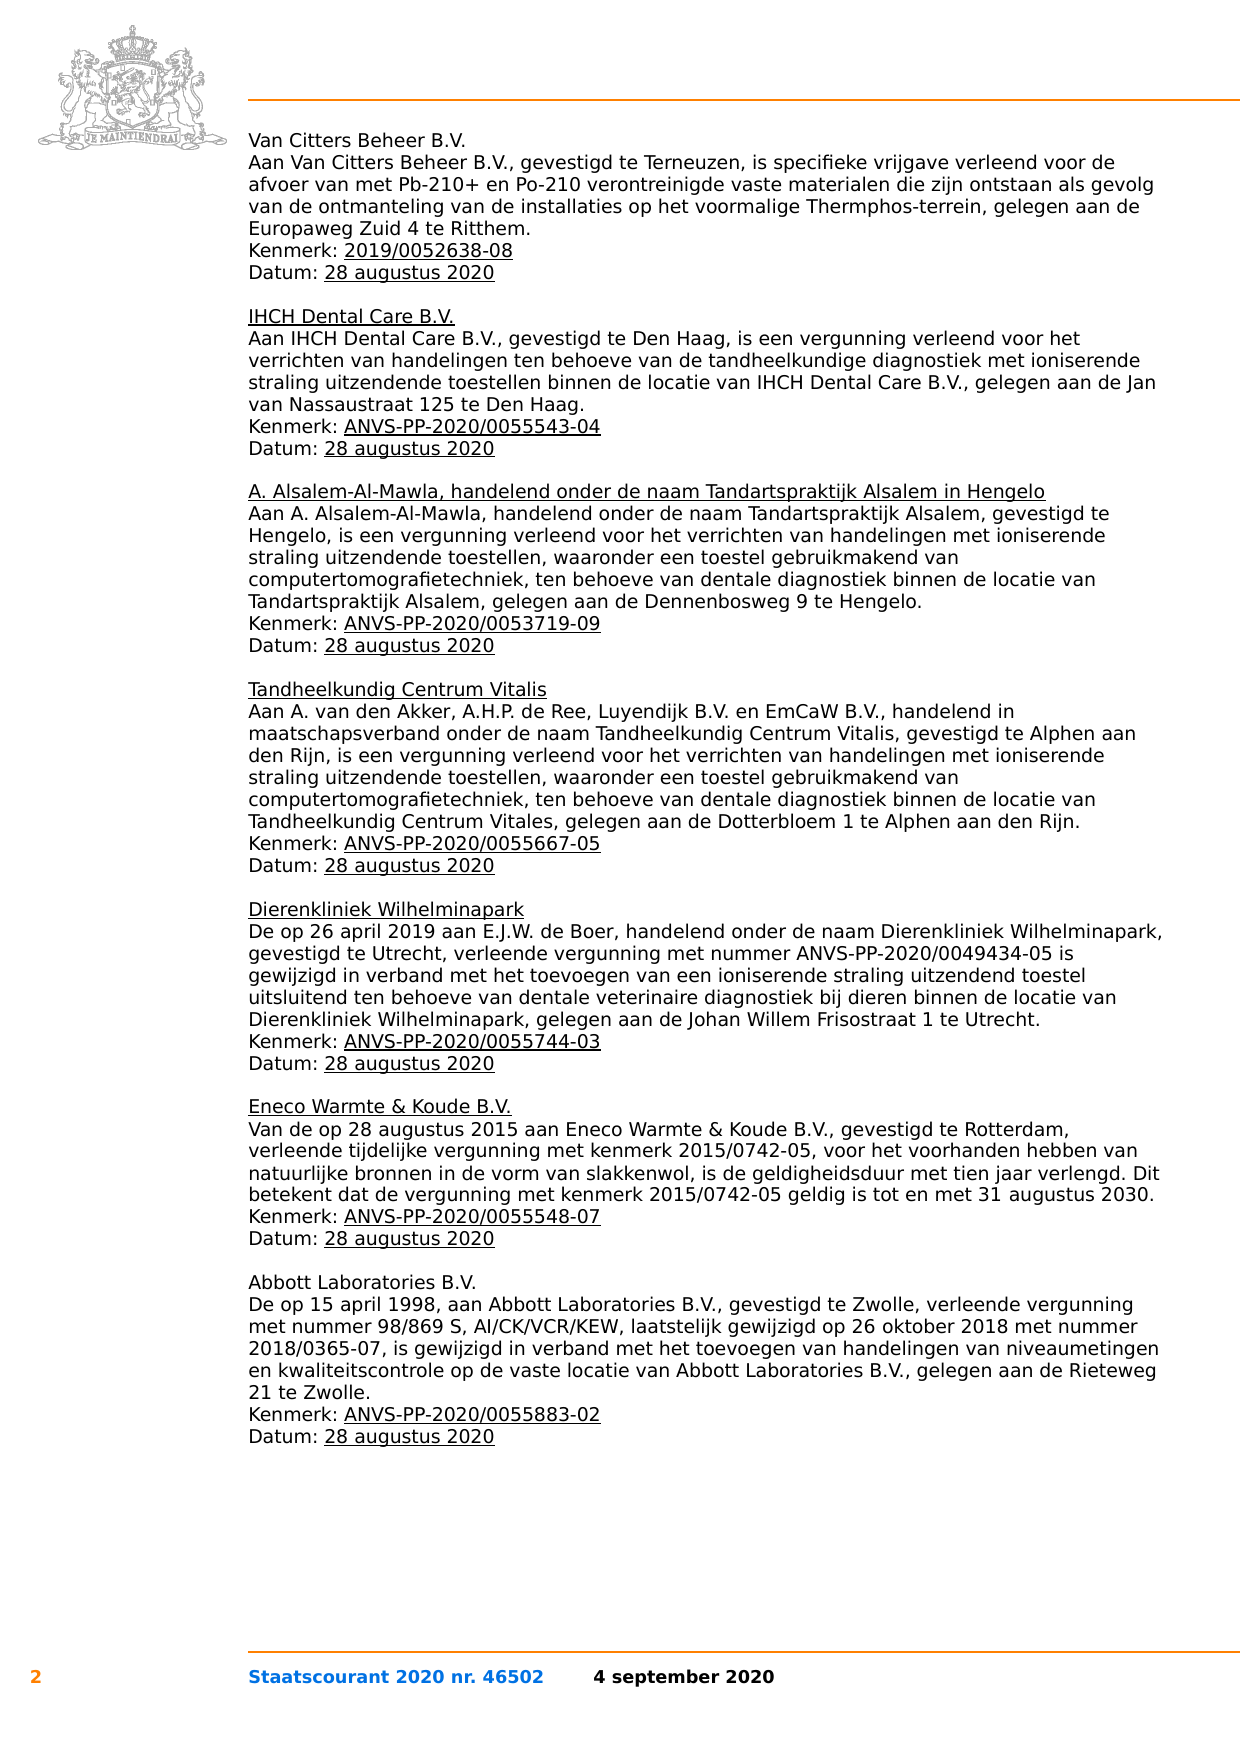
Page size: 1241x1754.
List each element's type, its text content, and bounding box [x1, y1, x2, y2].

text A. Alsalem-Al-Mawla, handelend onder de naam Tandartspraktijk Alsalem in Hengelo [248, 481, 1163, 503]
text Kenmerk: ANVS-PP-2020/0055543-04 [248, 416, 1163, 437]
text Kenmerk: ANVS-PP-2020/0055667-05 [248, 833, 1163, 855]
text Aan A. van den Akker, A.H.P. de Ree, Luyendijk B.V. en EmCaW B.V., handelend in maatschapsverband onder de naam Tandheelkundig Centrum Vitalis, gevestigd te Alphen aan den Rijn, is een vergunning verleend voor het verrichten van handelingen met ioniserende straling uitzendende toestellen, waaronder een toestel gebruikmakend van computertomografietechniek, ten behoeve van dentale diagnostiek binnen de locatie van Tandheelkundig Centrum Vitales, gelegen aan de Dotterbloem 1 te Alphen aan den Rijn. [248, 701, 1163, 833]
text Abbott Laboratories B.V. [248, 1272, 1163, 1294]
text Van Citters Beheer B.V. [248, 130, 1163, 152]
text Datum: 28 augustus 2020 [248, 262, 1163, 284]
text Aan IHCH Dental Care B.V., gevestigd te Den Haag, is een vergunning verleend voor het verrichten van handelingen ten behoeve van de tandheelkundige diagnostiek met ioniserende straling uitzendende toestellen binnen de locatie van IHCH Dental Care B.V., gelegen aan de Jan van Nassaustraat 125 te Den Haag. [248, 328, 1163, 416]
text De op 15 april 1998, aan Abbott Laboratories B.V., gevestigd te Zwolle, verleende vergunning met nummer 98/869 S, AI/CK/VCR/KEW, laatstelijk gewijzigd op 26 oktober 2018 met nummer 2018/0365-07, is gewijzigd in verband met het toevoegen van handelingen van niveaumetingen en kwaliteitscontrole op de vaste locatie van Abbott Laboratories B.V., gelegen aan de Rieteweg 21 te Zwolle. [248, 1294, 1163, 1404]
text Aan A. Alsalem-Al-Mawla, handelend onder de naam Tandartspraktijk Alsalem, gevestigd te Hengelo, is een vergunning verleend voor het verrichten van handelingen met ioniserende straling uitzendende toestellen, waaronder een toestel gebruikmakend van computertomografietechniek, ten behoeve van dentale diagnostiek binnen de locatie van Tandartspraktijk Alsalem, gelegen aan de Dennenbosweg 9 te Hengelo. [248, 503, 1163, 613]
text Kenmerk: ANVS-PP-2020/0055548-07 [248, 1206, 1163, 1228]
text Aan Van Citters Beheer B.V., gevestigd te Terneuzen, is specifieke vrijgave verleend voor de afvoer van met Pb-210+ en Po-210 verontreinigde vaste materialen die zijn ontstaan als gevolg van de ontmanteling van de installaties op het voormalige Thermphos-terrein, gelegen aan de Europaweg Zuid 4 te Ritthem. [248, 152, 1163, 240]
text Datum: 28 augustus 2020 [248, 1228, 1163, 1250]
text Kenmerk: 2019/0052638-08 [248, 240, 1163, 262]
text Datum: 28 augustus 2020 [248, 855, 1163, 877]
text De op 26 april 2019 aan E.J.W. de Boer, handelend onder de naam Dierenkliniek Wilhelminapark, gevestigd te Utrecht, verleende vergunning met nummer ANVS-PP-2020/0049434-05 is gewijzigd in verband met het toevoegen van een ioniserende straling uitzendend toestel uitsluitend ten behoeve van dentale veterinaire diagnostiek bij dieren binnen de locatie van Dierenkliniek Wilhelminapark, gelegen aan de Johan Willem Frisostraat 1 te Utrecht. [248, 921, 1163, 1031]
text IHCH Dental Care B.V. [248, 306, 1163, 328]
text Tandheelkundig Centrum Vitalis [248, 679, 1163, 701]
picture [38, 25, 227, 150]
text Kenmerk: ANVS-PP-2020/0053719-09 [248, 613, 1163, 635]
text Kenmerk: ANVS-PP-2020/0055883-02 [248, 1404, 1163, 1426]
text Datum: 28 augustus 2020 [248, 1426, 1163, 1448]
text Van de op 28 augustus 2015 aan Eneco Warmte & Koude B.V., gevestigd te Rotterdam, verleende tijdelijke vergunning met kenmerk 2015/0742-05, voor het voorhanden hebben van natuurlijke bronnen in de vorm van slakkenwol, is de geldigheidsduur met tien jaar verlengd. Dit betekent dat de vergunning met kenmerk 2015/0742-05 geldig is tot en met 31 augustus 2030. [248, 1118, 1163, 1206]
text Datum: 28 augustus 2020 [248, 1053, 1163, 1074]
text Datum: 28 augustus 2020 [248, 635, 1163, 657]
text Kenmerk: ANVS-PP-2020/0055744-03 [248, 1031, 1163, 1053]
text Datum: 28 augustus 2020 [248, 437, 1163, 459]
text Dierenkliniek Wilhelminapark [248, 899, 1163, 921]
text Eneco Warmte & Koude B.V. [248, 1096, 1163, 1118]
